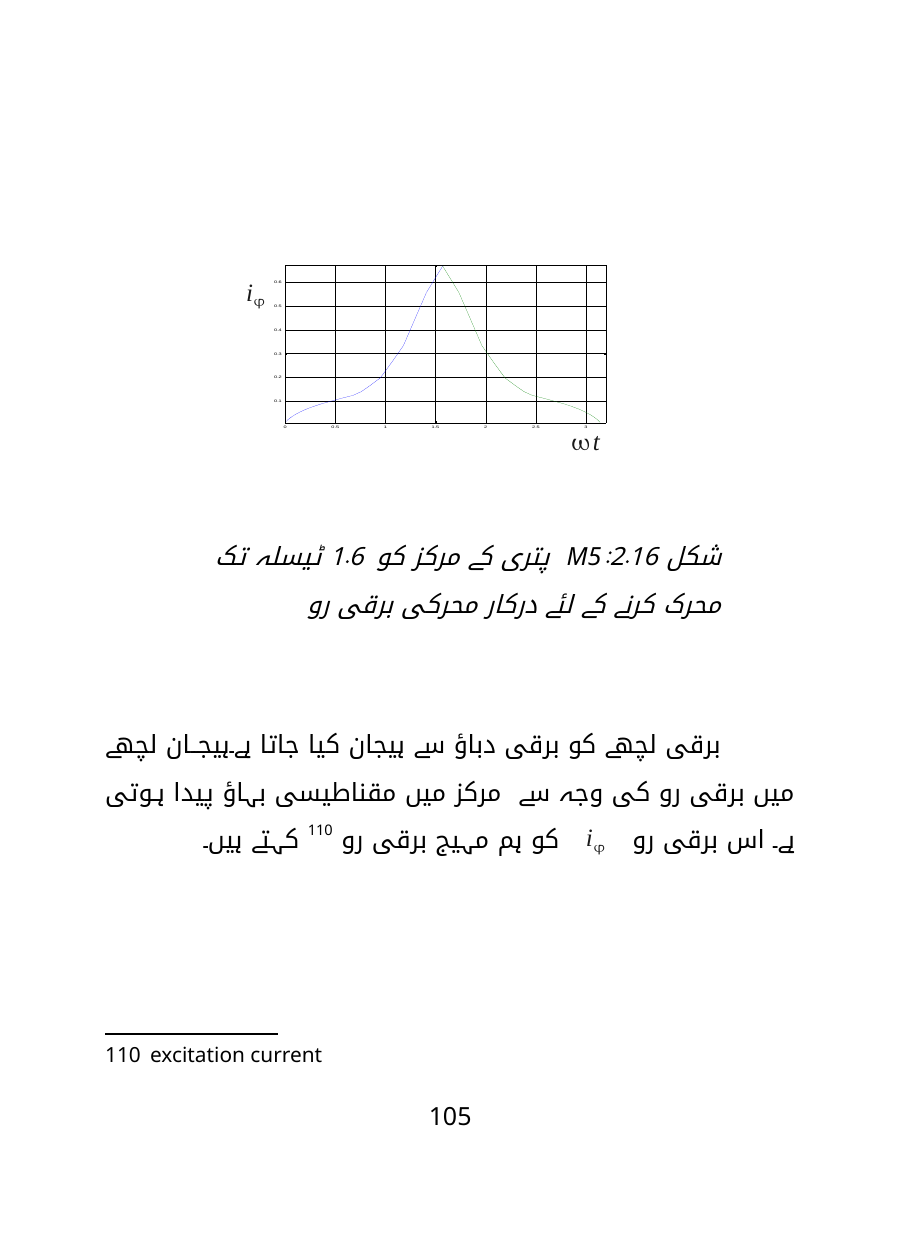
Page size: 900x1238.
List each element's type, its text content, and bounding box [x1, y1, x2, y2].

text برقی لچھے کو برقی دباؤ سے ہیجان کیا جاتا ہے۔ہیجان لچھے میں برقی رو کی وجہ سے مرکز میں مقناطیسی بہاؤ پیدا ہوتی ہے۔ اس برقی رو کو ہم مہیج برقی رو کہتے ہیں۔ [105, 722, 795, 864]
text excitation current [105, 1040, 795, 1068]
text شکل 2.16:M5 پتری کے مرکز کو 1.6 ٹیسلہ تک محرک کرنے کے لئے درکار محرکی برقی رو [179, 181, 721, 628]
